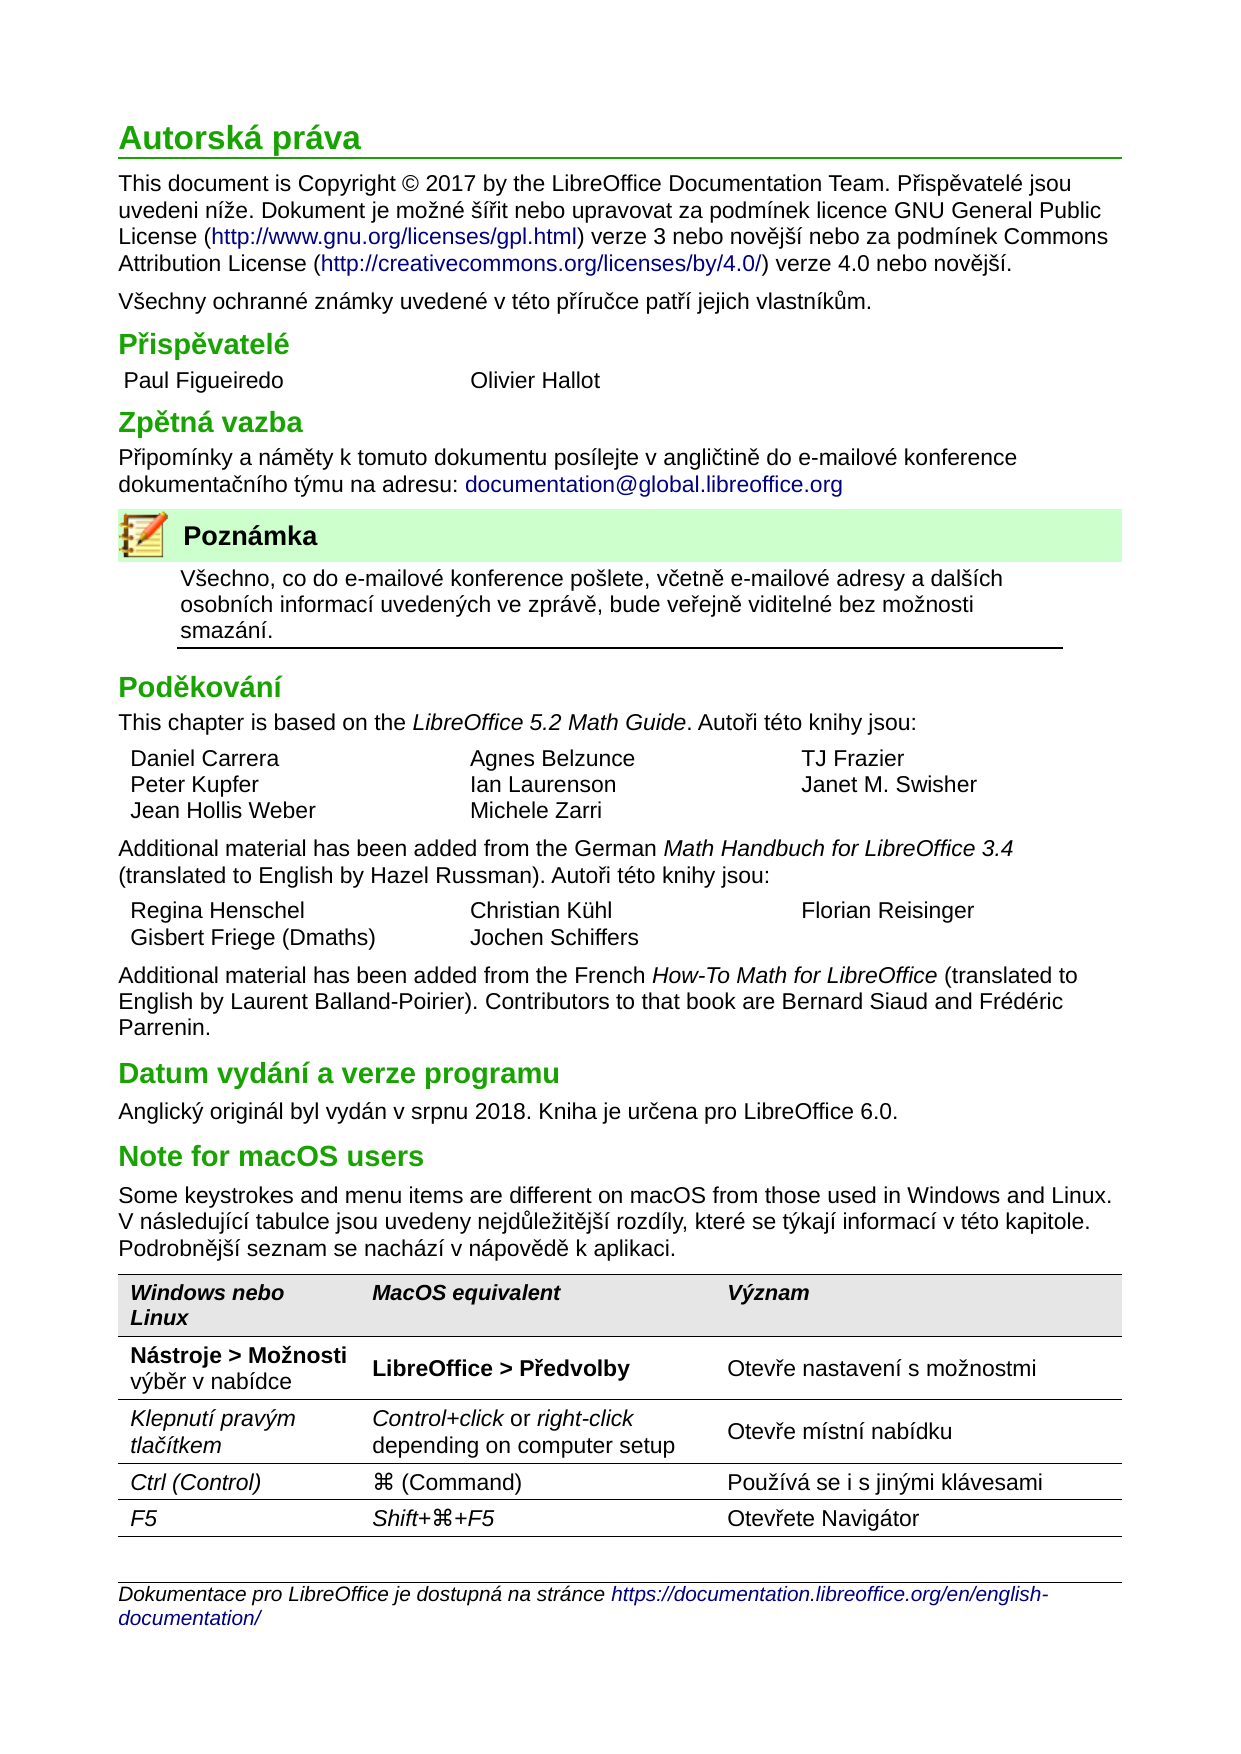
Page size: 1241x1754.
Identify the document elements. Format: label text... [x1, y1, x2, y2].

table_cell Control+click or right-click depending on computer setup [360, 1400, 715, 1462]
table_cell Jochen Schiffers [458, 924, 789, 950]
text Additional material has been added from the German Math Handbuch for LibreOffice 3.4 (translated to English by Hazel Russman). Autoři této knihy jsou: [118, 835, 1122, 888]
table_cell [789, 924, 1122, 950]
table_cell Jean Hollis Weber [118, 797, 458, 824]
table_cell Nástroje > Možnosti výběr v nabídce [118, 1337, 360, 1399]
table_header TJ Frazier [789, 745, 1122, 771]
text Všechno, co do e-mailové konference pošlete, včetně e-mailové adresy a dalších osobních informací uvedených ve zprávě, bude veřejně viditelné bez možnosti smazání. [177, 562, 1063, 647]
subtitle Autorská práva [118, 118, 1122, 157]
table_cell Peter Kupfer [118, 771, 458, 797]
subtitle Datum vydání a verze programu [118, 1056, 1122, 1089]
table_cell Ctrl (Control) [118, 1464, 360, 1499]
table_header Agnes Belzunce [458, 745, 789, 771]
text This document is Copyright © 2017 by the LibreOffice Documentation Team. Přispěvatelé jsou uvedeni níže. Dokument je možné šířit nebo upravovat za podmínek licence GNU General Public License (http://www.gnu.org/licenses/gpl.html) verze 3 nebo novější nebo za podmínek Commons Attribution License (http://creativecommons.org/licenses/by/4.0/) verze 4.0 nebo novější. [118, 170, 1122, 276]
table_cell Shift+⌘+F5 [360, 1500, 715, 1536]
table_cell ⌘ (Command) [360, 1464, 715, 1499]
table_header Florian Reisinger [789, 897, 1122, 923]
text Všechny ochranné známky uvedené v této příručce patří jejich vlastníkům. [118, 288, 1122, 315]
subtitle Poděkování [118, 670, 1122, 703]
table_cell Otevře místní nabídku [715, 1400, 1122, 1462]
subtitle Přispěvatelé [118, 327, 1122, 361]
table_cell Klepnutí pravým tlačítkem [118, 1400, 360, 1462]
table_cell Gisbert Friege (Dmaths) [118, 924, 458, 950]
table_cell Michele Zarri [458, 797, 789, 824]
table_header Christian Kühl [458, 897, 789, 923]
table_header Windows nebo Linux [118, 1275, 360, 1336]
subtitle Zpětná vazba [118, 405, 1122, 438]
table_cell Otevřete Navigátor [715, 1500, 1122, 1536]
table_cell LibreOffice > Předvolby [360, 1337, 715, 1399]
table_cell Janet M. Swisher [789, 771, 1122, 797]
text Anglický originál byl vydán v srpnu 2018. Kniha je určena pro LibreOffice 6.0. [118, 1098, 1122, 1124]
text Some keystrokes and menu items are different on macOS from those used in Windows and Linux. V následující tabulce jsou uvedeny nejdůležitější rozdíly, které se týkají informací v této kapitole. Podrobnější seznam se nachází v nápovědě k aplikaci. [118, 1182, 1122, 1261]
text Additional material has been added from the French How-To Math for LibreOffice (translated to English by Laurent Balland-Poirier). Contributors to that book are Bernard Siaud and Frédéric Parrenin. [118, 962, 1122, 1041]
table_header [790, 367, 1123, 393]
subtitle Note for macOS users [118, 1139, 1122, 1173]
table_cell [789, 797, 1122, 824]
table_cell F5 [118, 1500, 360, 1536]
table_header Paul Figueiredo [111, 367, 458, 393]
table_header MacOS equivalent [360, 1275, 715, 1336]
table_cell Ian Laurenson [458, 771, 789, 797]
picture [119, 510, 170, 561]
subtitle Poznámka [118, 509, 1122, 562]
table_cell Otevře nastavení s možnostmi [715, 1337, 1122, 1399]
table_header Daniel Carrera [118, 745, 458, 771]
table_header Význam [715, 1275, 1122, 1336]
table_header Olivier Hallot [458, 367, 790, 393]
text This chapter is based on the LibreOffice 5.2 Math Guide. Autoři této knihy jsou: [118, 709, 1122, 736]
text Připomínky a náměty k tomuto dokumentu posílejte v angličtině do e-mailové konference dokumentačního týmu na adresu: documentation@global.libreoffice.org [118, 444, 1122, 497]
table_header Regina Henschel [118, 897, 458, 923]
table_cell Používá se i s jinými klávesami [715, 1464, 1122, 1499]
